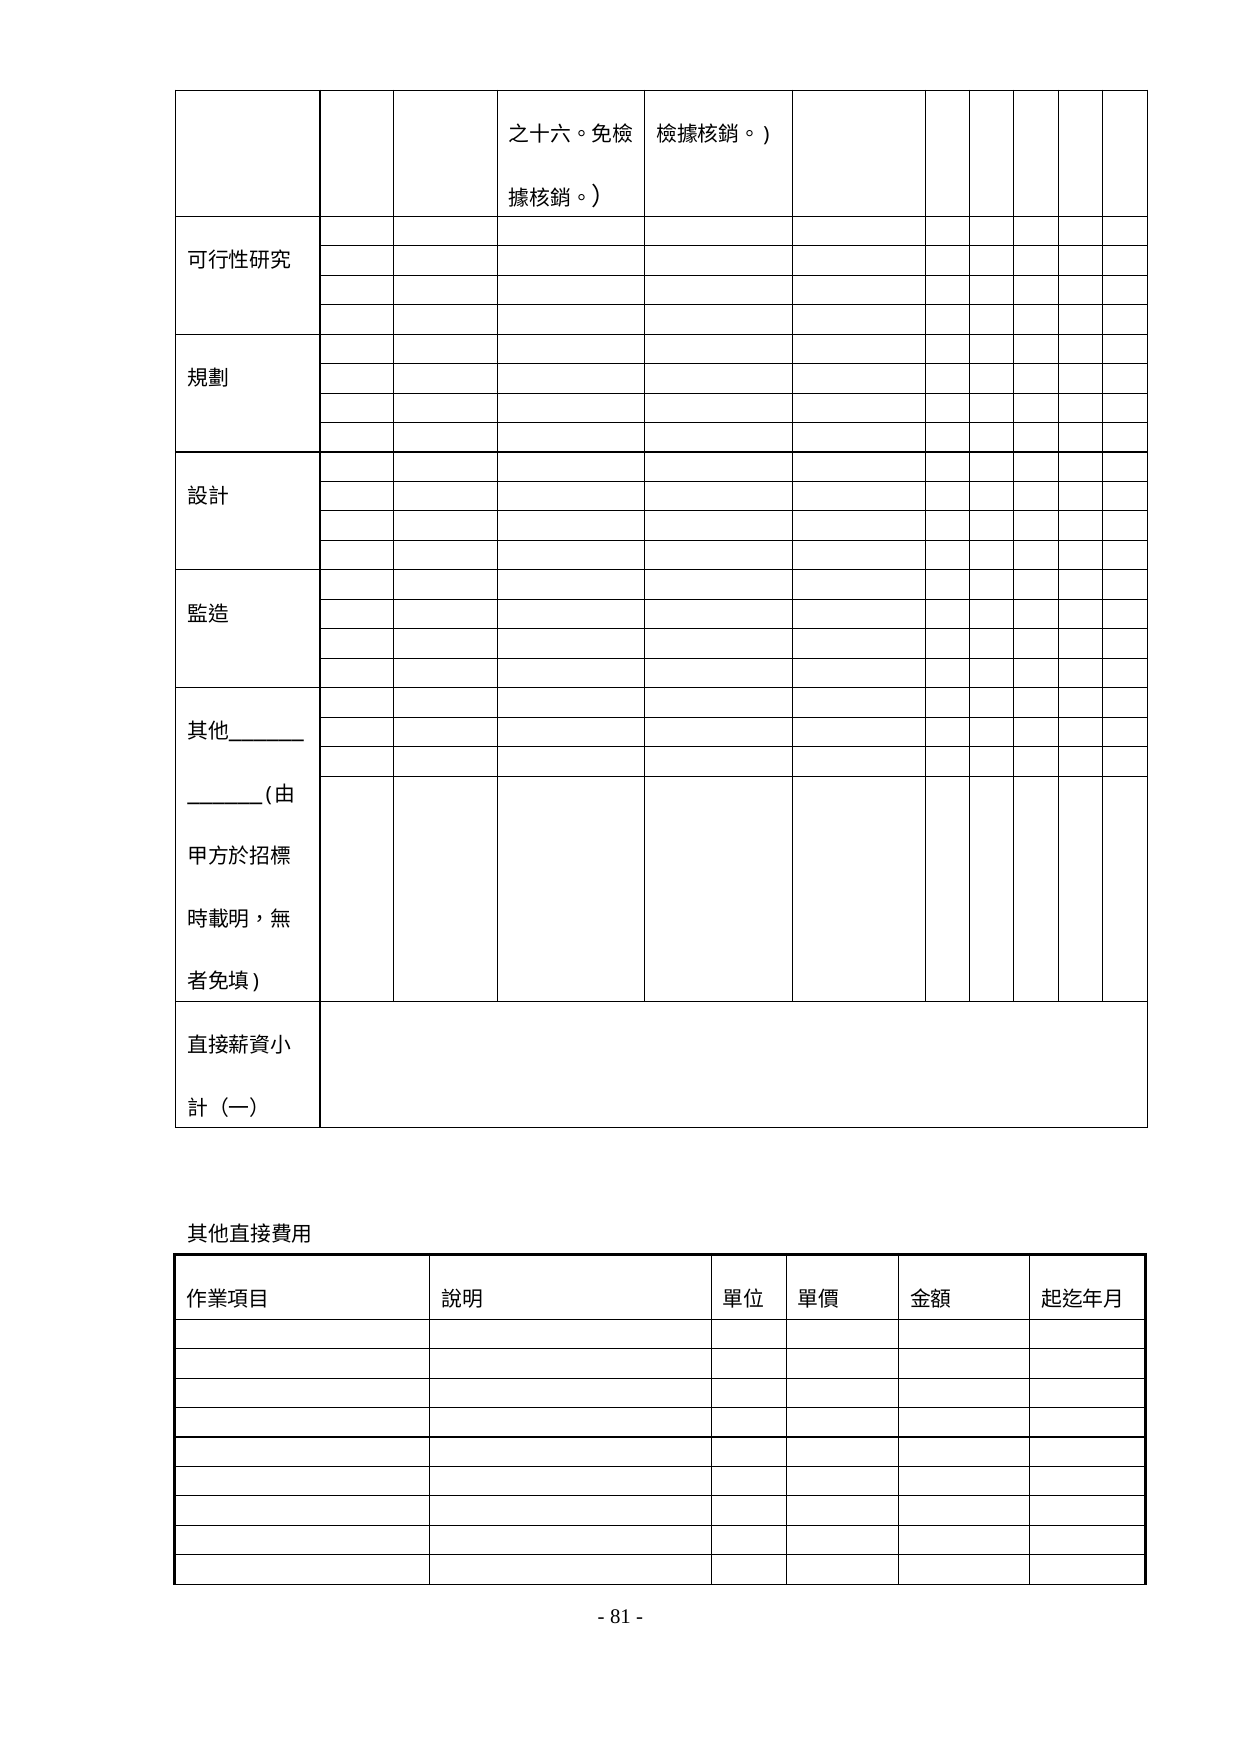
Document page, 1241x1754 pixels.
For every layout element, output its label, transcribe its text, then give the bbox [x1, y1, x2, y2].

table_cell [321, 335, 393, 363]
table_cell [321, 276, 393, 304]
table_cell [1014, 570, 1058, 599]
table_cell [926, 541, 969, 569]
table_cell [793, 600, 925, 628]
table_cell [793, 423, 925, 451]
table_cell [787, 1526, 898, 1554]
table_cell [498, 305, 644, 333]
table_cell [1103, 511, 1147, 540]
table_cell [970, 364, 1013, 392]
table_cell [1059, 688, 1102, 717]
table_cell [899, 1408, 1029, 1436]
table_cell [793, 217, 925, 245]
table_cell 設計 [176, 453, 319, 569]
table_cell [394, 217, 497, 245]
table_cell [1014, 511, 1058, 540]
table_cell [394, 482, 497, 510]
table_cell [970, 246, 1013, 274]
table_cell [793, 364, 925, 392]
table_cell [645, 570, 792, 599]
table_cell [899, 1467, 1029, 1495]
table_cell [970, 335, 1013, 363]
table_cell [926, 747, 969, 776]
table_cell [498, 246, 644, 274]
table_cell [926, 335, 969, 363]
table_cell [645, 777, 792, 1001]
table_cell [970, 305, 1013, 333]
table_cell [321, 777, 393, 1001]
table_cell [394, 629, 497, 658]
table_cell [787, 1467, 898, 1495]
table_header 金額 [899, 1256, 1029, 1318]
table_cell [1059, 246, 1102, 274]
table_cell [926, 777, 969, 1001]
table_cell [394, 777, 497, 1001]
table_cell [712, 1526, 786, 1554]
table_cell [1014, 394, 1058, 422]
table_cell [498, 335, 644, 363]
table_cell [645, 747, 792, 776]
table_cell [394, 541, 497, 569]
table_cell [899, 1555, 1029, 1584]
table_cell [970, 511, 1013, 540]
table_cell [394, 364, 497, 392]
table_cell [430, 1320, 711, 1348]
table_cell [926, 629, 969, 658]
table_cell [787, 1349, 898, 1377]
table_cell [498, 511, 644, 540]
table_cell [970, 482, 1013, 510]
table_header [1103, 91, 1147, 216]
table_cell [970, 394, 1013, 422]
table_cell [498, 394, 644, 422]
table_header [970, 91, 1013, 216]
table_cell [394, 511, 497, 540]
table_cell [793, 246, 925, 274]
table_header 檢據核銷。) [645, 91, 792, 216]
table_cell [176, 1467, 429, 1495]
table_cell [926, 453, 969, 481]
table_cell [793, 688, 925, 717]
table_cell [645, 629, 792, 658]
table_cell [793, 777, 925, 1001]
table_cell [321, 305, 393, 333]
table_cell [793, 453, 925, 481]
table_cell [970, 217, 1013, 245]
table_cell [926, 217, 969, 245]
table_header 單位 [712, 1256, 786, 1318]
table_cell [1014, 600, 1058, 628]
table_cell [1059, 511, 1102, 540]
table_cell [645, 394, 792, 422]
table_cell [1059, 659, 1102, 687]
table_cell [970, 718, 1013, 746]
table_cell [1014, 747, 1058, 776]
table_cell [321, 570, 393, 599]
table_cell [712, 1496, 786, 1525]
table_cell [970, 600, 1013, 628]
table_cell [176, 1320, 429, 1348]
table_cell [645, 246, 792, 274]
table_cell [321, 246, 393, 274]
table_cell [1103, 335, 1147, 363]
table_cell [1059, 570, 1102, 599]
table_cell [645, 600, 792, 628]
table_cell [712, 1320, 786, 1348]
table_cell [645, 688, 792, 717]
table_cell [498, 217, 644, 245]
table_cell [793, 394, 925, 422]
table_cell 直接薪資小計（一） [176, 1002, 319, 1127]
table_cell [430, 1467, 711, 1495]
table_cell [645, 541, 792, 569]
table_cell [1103, 541, 1147, 569]
table_cell [899, 1496, 1029, 1525]
table_cell [787, 1379, 898, 1407]
table_cell [793, 511, 925, 540]
table_cell [1059, 305, 1102, 333]
table_cell [1014, 305, 1058, 333]
table_cell [1030, 1320, 1144, 1348]
table_cell [430, 1349, 711, 1377]
table_header 起迄年月 [1030, 1256, 1144, 1318]
table_cell [394, 305, 497, 333]
table_cell [1030, 1379, 1144, 1407]
table_cell [430, 1526, 711, 1554]
table_header [1059, 91, 1102, 216]
table_cell [645, 217, 792, 245]
table_cell [176, 1526, 429, 1554]
table_cell [793, 659, 925, 687]
table_cell [498, 453, 644, 481]
table_cell [1103, 453, 1147, 481]
table_cell [926, 659, 969, 687]
table_cell [1103, 747, 1147, 776]
table_cell [926, 511, 969, 540]
table_cell [1059, 482, 1102, 510]
table_cell [498, 423, 644, 451]
table_cell [1059, 718, 1102, 746]
table_cell [1030, 1408, 1144, 1436]
table_cell [1103, 217, 1147, 245]
table_cell [793, 570, 925, 599]
table_cell [793, 335, 925, 363]
table_cell [645, 659, 792, 687]
table_cell [321, 394, 393, 422]
table_cell [1014, 482, 1058, 510]
table_cell [321, 600, 393, 628]
table_cell [787, 1496, 898, 1525]
table_cell [498, 364, 644, 392]
table_cell [176, 1379, 429, 1407]
table_cell [926, 688, 969, 717]
table_cell 監造 [176, 570, 319, 687]
table_cell [498, 482, 644, 510]
table_cell [1030, 1438, 1144, 1466]
table_cell [176, 1349, 429, 1377]
table_cell [430, 1555, 711, 1584]
table_cell [712, 1555, 786, 1584]
table_cell [970, 423, 1013, 451]
table_cell [1103, 777, 1147, 1001]
table_header 說明 [430, 1256, 711, 1318]
table_cell [498, 276, 644, 304]
table_cell [645, 453, 792, 481]
table_header 作業項目 [176, 1256, 429, 1318]
table_cell [394, 394, 497, 422]
table_cell [645, 335, 792, 363]
table_cell [498, 600, 644, 628]
table_cell [394, 600, 497, 628]
table_cell [787, 1408, 898, 1436]
table_cell [176, 1408, 429, 1436]
table_cell [712, 1349, 786, 1377]
table_cell [498, 718, 644, 746]
table_cell [1014, 629, 1058, 658]
table_cell [899, 1320, 1029, 1348]
table_cell [430, 1379, 711, 1407]
table_cell [321, 453, 393, 481]
table_cell [321, 688, 393, 717]
table_cell [970, 747, 1013, 776]
table_cell [1103, 423, 1147, 451]
table_cell [787, 1438, 898, 1466]
table_cell [1014, 541, 1058, 569]
table_cell [176, 1555, 429, 1584]
table_cell [926, 423, 969, 451]
table_header 單價 [787, 1256, 898, 1318]
table_cell [787, 1320, 898, 1348]
table_cell [394, 335, 497, 363]
table_cell [498, 541, 644, 569]
table_cell [498, 747, 644, 776]
table_cell [1014, 777, 1058, 1001]
table_cell [1103, 570, 1147, 599]
table_cell [712, 1467, 786, 1495]
table_cell [970, 570, 1013, 599]
table_cell [498, 688, 644, 717]
table_cell [1014, 688, 1058, 717]
table_cell [970, 659, 1013, 687]
table_cell [321, 629, 393, 658]
table_cell [321, 482, 393, 510]
table_cell [926, 246, 969, 274]
table_cell [1103, 276, 1147, 304]
table_cell [793, 305, 925, 333]
table_cell [926, 364, 969, 392]
table_cell [1103, 718, 1147, 746]
table_header [394, 91, 497, 216]
table_header [926, 91, 969, 216]
table_cell [926, 718, 969, 746]
table_cell [1103, 629, 1147, 658]
table_cell [176, 1438, 429, 1466]
table_cell [1059, 276, 1102, 304]
table_header [793, 91, 925, 216]
table_cell [1059, 600, 1102, 628]
table_cell [712, 1408, 786, 1436]
table_cell [926, 394, 969, 422]
table_cell [970, 629, 1013, 658]
table_cell [394, 747, 497, 776]
table_cell [926, 276, 969, 304]
table_cell [793, 541, 925, 569]
table_header 之十六。免檢據核銷。） [498, 91, 644, 216]
table_cell [394, 688, 497, 717]
table_cell [1014, 276, 1058, 304]
table_cell [430, 1438, 711, 1466]
table_cell [394, 453, 497, 481]
table_cell [1014, 453, 1058, 481]
table_cell [1014, 246, 1058, 274]
table_cell [712, 1379, 786, 1407]
table_cell [1059, 217, 1102, 245]
table_cell [645, 276, 792, 304]
table_cell [321, 541, 393, 569]
table_header [176, 91, 319, 216]
table_cell [394, 659, 497, 687]
table_cell [394, 276, 497, 304]
table_cell [1059, 541, 1102, 569]
table_cell [1103, 364, 1147, 392]
table_cell [712, 1438, 786, 1466]
table_cell [926, 305, 969, 333]
table_cell [899, 1526, 1029, 1554]
table_cell [787, 1555, 898, 1584]
table_cell [1014, 423, 1058, 451]
table_cell [1059, 777, 1102, 1001]
table_cell [1103, 688, 1147, 717]
table_cell [1014, 364, 1058, 392]
table_cell [394, 246, 497, 274]
table_cell [1030, 1526, 1144, 1554]
table_cell [498, 777, 644, 1001]
table_cell [970, 541, 1013, 569]
table_cell [970, 777, 1013, 1001]
text 其他直接費用 [187, 1190, 1053, 1253]
table_cell [394, 570, 497, 599]
table_cell [321, 217, 393, 245]
table_cell [394, 718, 497, 746]
table_cell [1059, 423, 1102, 451]
table_cell [793, 482, 925, 510]
table_cell [1103, 394, 1147, 422]
table_cell [1030, 1555, 1144, 1584]
table_cell [498, 570, 644, 599]
table_cell [645, 364, 792, 392]
table_cell [899, 1379, 1029, 1407]
table_cell [645, 718, 792, 746]
table_cell [1014, 335, 1058, 363]
table_cell [498, 659, 644, 687]
table_cell [1059, 747, 1102, 776]
table_cell [645, 423, 792, 451]
table_cell [321, 423, 393, 451]
table_cell 規劃 [176, 335, 319, 451]
table_cell [321, 364, 393, 392]
table_cell [430, 1408, 711, 1436]
table_cell [321, 718, 393, 746]
table_cell [926, 600, 969, 628]
table_cell [970, 276, 1013, 304]
table_cell [1014, 659, 1058, 687]
table_cell [926, 570, 969, 599]
table_cell [1103, 659, 1147, 687]
table_cell [645, 482, 792, 510]
table_cell [321, 747, 393, 776]
table_cell [645, 511, 792, 540]
table_cell [793, 276, 925, 304]
table_cell [1030, 1467, 1144, 1495]
table_cell [498, 629, 644, 658]
table_cell [1059, 335, 1102, 363]
table_cell [926, 482, 969, 510]
table_cell [1014, 217, 1058, 245]
table_cell [1103, 482, 1147, 510]
table_header [321, 91, 393, 216]
table_cell 可行性研究 [176, 217, 319, 333]
table_cell [1030, 1496, 1144, 1525]
table_cell [394, 423, 497, 451]
table_cell [793, 747, 925, 776]
table_cell [1103, 246, 1147, 274]
table_cell [1059, 364, 1102, 392]
table_cell [899, 1349, 1029, 1377]
table_cell [1059, 629, 1102, 658]
table_cell [321, 659, 393, 687]
table_cell [1030, 1349, 1144, 1377]
table_cell [1014, 718, 1058, 746]
table_cell [793, 718, 925, 746]
table_cell [321, 511, 393, 540]
table_header [1014, 91, 1058, 216]
table_cell [430, 1496, 711, 1525]
table_cell 其他____________(由甲方於招標時載明，無者免填) [176, 688, 319, 1001]
table_cell [970, 688, 1013, 717]
table_cell [1059, 453, 1102, 481]
table_cell [1103, 600, 1147, 628]
table_cell [645, 305, 792, 333]
table_cell [970, 453, 1013, 481]
table_cell [321, 1002, 1147, 1127]
table_cell [1103, 305, 1147, 333]
table_cell [899, 1438, 1029, 1466]
table_cell [793, 629, 925, 658]
table_cell [1059, 394, 1102, 422]
table_cell [176, 1496, 429, 1525]
